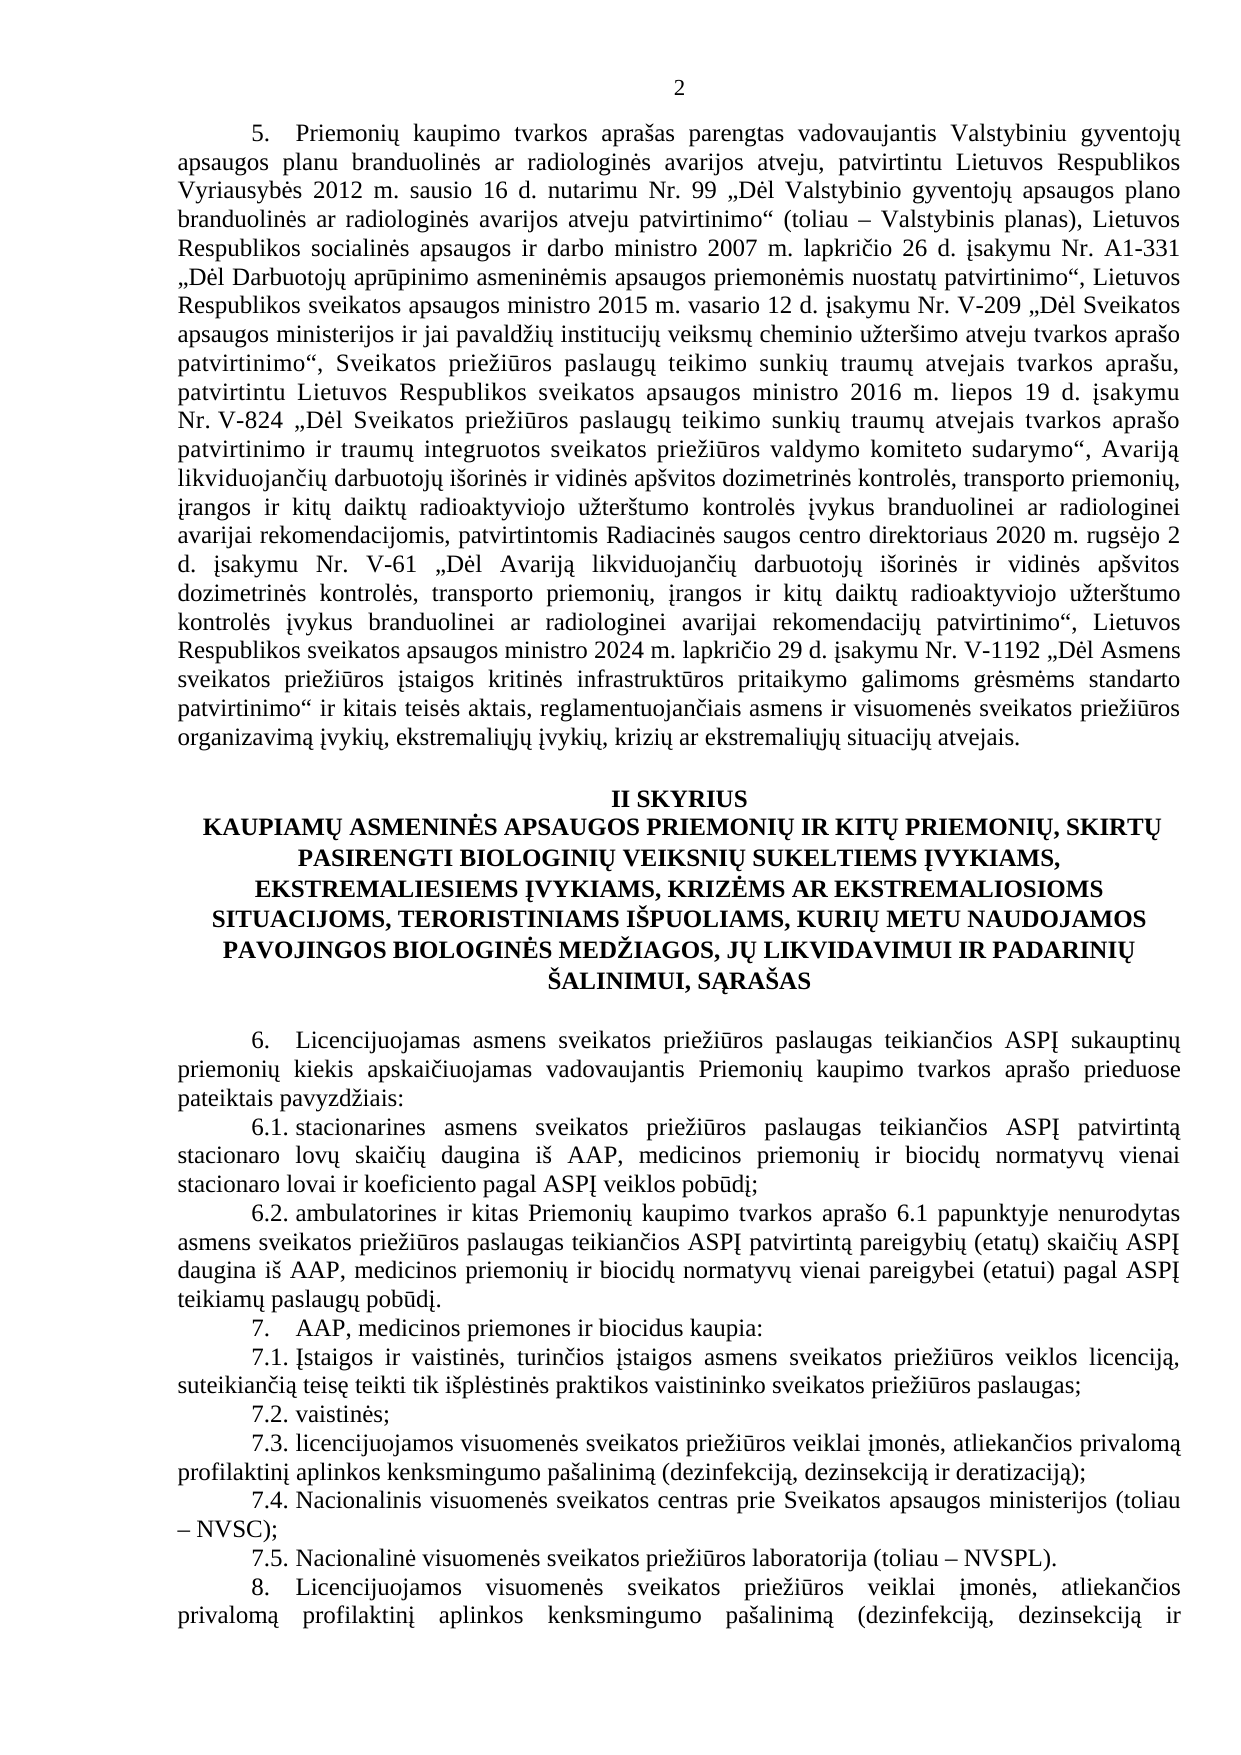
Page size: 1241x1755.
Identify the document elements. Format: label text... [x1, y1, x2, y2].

text 7. AAP, medicinos priemones ir biocidus kaupia: [251, 1313, 1181, 1342]
text 5. Priemonių kaupimo tvarkos aprašas parengtas vadovaujantis Valstybiniu gyventojų apsaugos planu branduolinės ar radiologinės avarijos atveju, patvirtintu Lietuvos Respublikos Vyriausybės 2012 m. sausio 16 d. nutarimu Nr. 99 „Dėl Valstybinio gyventojų apsaugos plano branduolinės ar radiologinės avarijos atveju patvirtinimo“ (toliau – Valstybinis planas), Lietuvos Respublikos socialinės apsaugos ir darbo ministro 2007 m. lapkričio 26 d. įsakymu Nr. A1-331 „Dėl Darbuotojų aprūpinimo asmeninėmis apsaugos priemonėmis nuostatų patvirtinimo“, Lietuvos Respublikos sveikatos apsaugos ministro 2015 m. vasario 12 d. įsakymu Nr. V-209 „Dėl Sveikatos apsaugos ministerijos ir jai pavaldžių institucijų veiksmų cheminio užteršimo atveju tvarkos aprašo patvirtinimo“, Sveikatos priežiūros paslaugų teikimo sunkių traumų atvejais tvarkos aprašu, patvirtintu Lietuvos Respublikos sveikatos apsaugos ministro 2016 m. liepos 19 d. įsakymu Nr. V-824 „Dėl Sveikatos priežiūros paslaugų teikimo sunkių traumų atvejais tvarkos aprašo patvirtinimo ir traumų integruotos sveikatos priežiūros valdymo komiteto sudarymo“, Avariją likviduojančių darbuotojų išorinės ir vidinės apšvitos dozimetrinės kontrolės, transporto priemonių, įrangos ir kitų daiktų radioaktyviojo užterštumo kontrolės įvykus branduolinei ar radiologinei avarijai rekomendacijomis, patvirtintomis Radiacinės saugos centro direktoriaus 2020 m. rugsėjo 2 d. įsakymu Nr. V-61 „Dėl Avariją likviduojančių darbuotojų išorinės ir vidinės apšvitos dozimetrinės kontrolės, transporto priemonių, įrangos ir kitų daiktų radioaktyviojo užterštumo kontrolės įvykus branduolinei ar radiologinei avarijai rekomendacijų patvirtinimo“, Lietuvos Respublikos sveikatos apsaugos ministro 2024 m. lapkričio 29 d. įsakymu Nr. V-1192 „Dėl Asmens sveikatos priežiūros įstaigos kritinės infrastruktūros pritaikymo galimoms grėsmėms standarto patvirtinimo“ ir kitais teisės aktais, reglamentuojančiais asmens ir visuomenės sveikatos priežiūros organizavimą įvykių, ekstremaliųjų įvykių, krizių ar ekstremaliųjų situacijų atvejais. [177, 118, 1181, 751]
text KAUPIAMŲ ASMENINĖS APSAUGOS PRIEMONIŲ IR KITŲ PRIEMONIŲ, SKIRTŲ PASIRENGTI BIOLOGINIŲ VEIKSNIŲ SUKELTIEMS ĮVYKIAMS, EKSTREMALIESIEMS ĮVYKIAMS, KRIZĖMS AR EKSTREMALIOSIOMS SITUACIJOMS, TERORISTINIAMS IŠPUOLIAMS, KURIŲ METU NAUDOJAMOS PAVOJINGOS BIOLOGINĖS MEDŽIAGOS, JŲ LIKVIDAVIMUI IR PADARINIŲ ŠALINIMUI, SĄRAŠAS [177, 812, 1181, 995]
text 7.2. vaistinės; [177, 1399, 1181, 1428]
text 7.1. Įstaigos ir vaistinės, turinčios įstaigos asmens sveikatos priežiūros veiklos licenciją, suteikiančią teisę teikti tik išplėstinės praktikos vaistininko sveikatos priežiūros paslaugas; [177, 1342, 1181, 1399]
text 6.2. ambulatorines ir kitas Priemonių kaupimo tvarkos aprašo 6.1 papunktyje nenurodytas asmens sveikatos priežiūros paslaugas teikiančios ASPĮ patvirtintą pareigybių (etatų) skaičių ASPĮ daugina iš AAP, medicinos priemonių ir biocidų normatyvų vienai pareigybei (etatui) pagal ASPĮ teikiamų paslaugų pobūdį. [177, 1198, 1181, 1313]
text 6. Licencijuojamas asmens sveikatos priežiūros paslaugas teikiančios ASPĮ sukauptinų priemonių kiekis apskaičiuojamas vadovaujantis Priemonių kaupimo tvarkos aprašo prieduose pateiktais pavyzdžiais: [177, 1026, 1181, 1112]
text 8. Licencijuojamos visuomenės sveikatos priežiūros veiklai įmonės, atliekančios privalomą profilaktinį aplinkos kenksmingumo pašalinimą (dezinfekciją, dezinsekciją ir [177, 1572, 1181, 1629]
text 7.4. Nacionalinis visuomenės sveikatos centras prie Sveikatos apsaugos ministerijos (toliau – NVSC); [177, 1486, 1181, 1543]
text 7.5. Nacionalinė visuomenės sveikatos priežiūros laboratorija (toliau – NVSPL). [177, 1543, 1181, 1572]
text 6.1. stacionarines asmens sveikatos priežiūros paslaugas teikiančios ASPĮ patvirtintą stacionaro lovų skaičių daugina iš AAP, medicinos priemonių ir biocidų normatyvų vienai stacionaro lovai ir koeficiento pagal ASPĮ veiklos pobūdį; [177, 1112, 1181, 1198]
text II SKYRIUS [177, 784, 1181, 812]
text 7.3. licencijuojamos visuomenės sveikatos priežiūros veiklai įmonės, atliekančios privalomą profilaktinį aplinkos kenksmingumo pašalinimą (dezinfekciją, dezinsekciją ir deratizaciją); [177, 1428, 1181, 1486]
